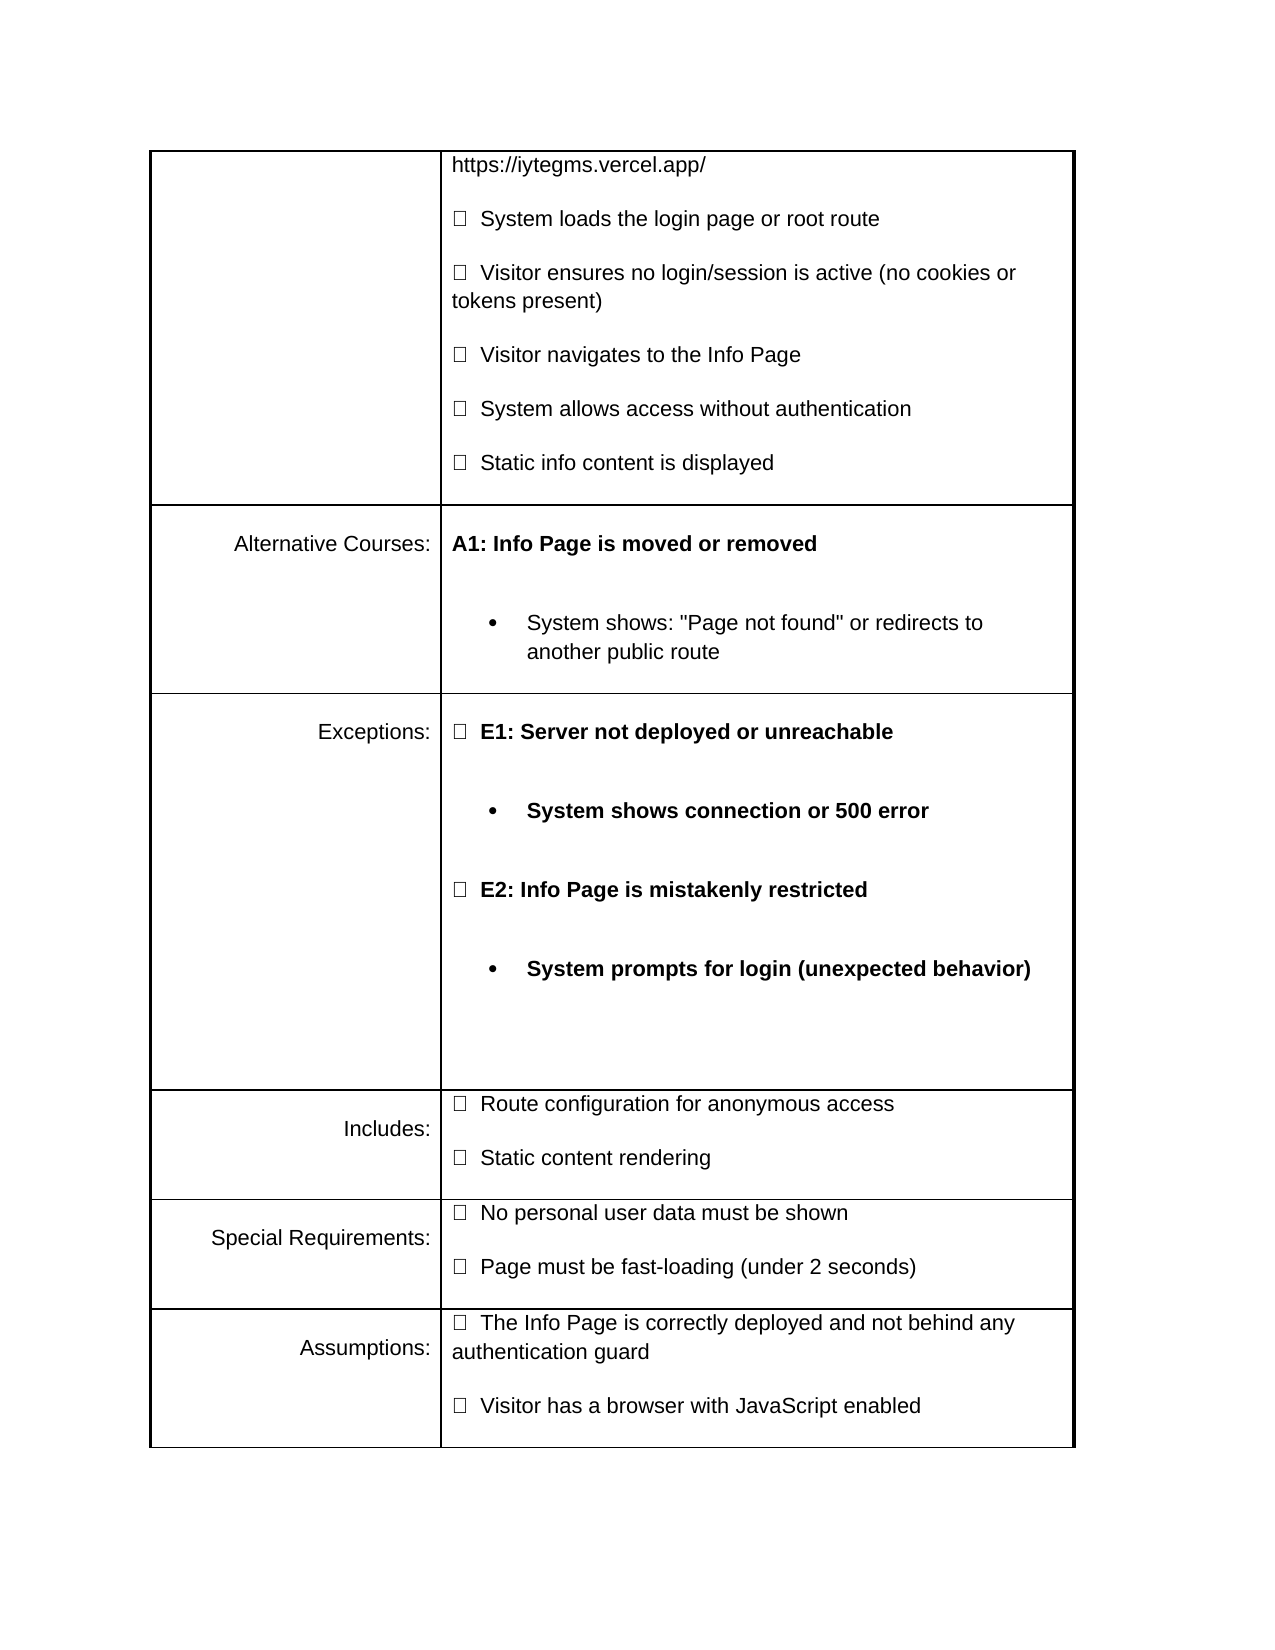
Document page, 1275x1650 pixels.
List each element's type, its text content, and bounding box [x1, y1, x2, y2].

table_cell Exceptions: [152, 694, 440, 1089]
table_cell Assumptions: [152, 1310, 440, 1446]
table_cell [152, 152, 440, 504]
table_cell A1: Info Page is moved or removed System shows: "Page not found" or redirects to another public route [442, 506, 1072, 693]
table_cell  E1: Server not deployed or unreachable System shows connection or 500 error  E2: Info Page is mistakenly restricted System prompts for login (unexpected behavior) [442, 694, 1072, 1089]
table_cell  Route configuration for anonymous access  Static content rendering [442, 1091, 1072, 1198]
table_cell https://iytegms.vercel.app/  System loads the login page or root route  Visitor ensures no login/session is active (no cookies or tokens present)  Visitor navigates to the Info Page  System allows access without authentication  Static info content is displayed [442, 152, 1072, 504]
table_cell  The Info Page is correctly deployed and not behind any authentication guard  Visitor has a browser with JavaScript enabled [442, 1310, 1072, 1446]
table_cell  No personal user data must be shown  Page must be fast-loading (under 2 seconds) [442, 1200, 1072, 1308]
table_cell Special Requirements: [152, 1200, 440, 1308]
table_cell Includes: [152, 1091, 440, 1198]
table_cell Alternative Courses: [152, 506, 440, 693]
